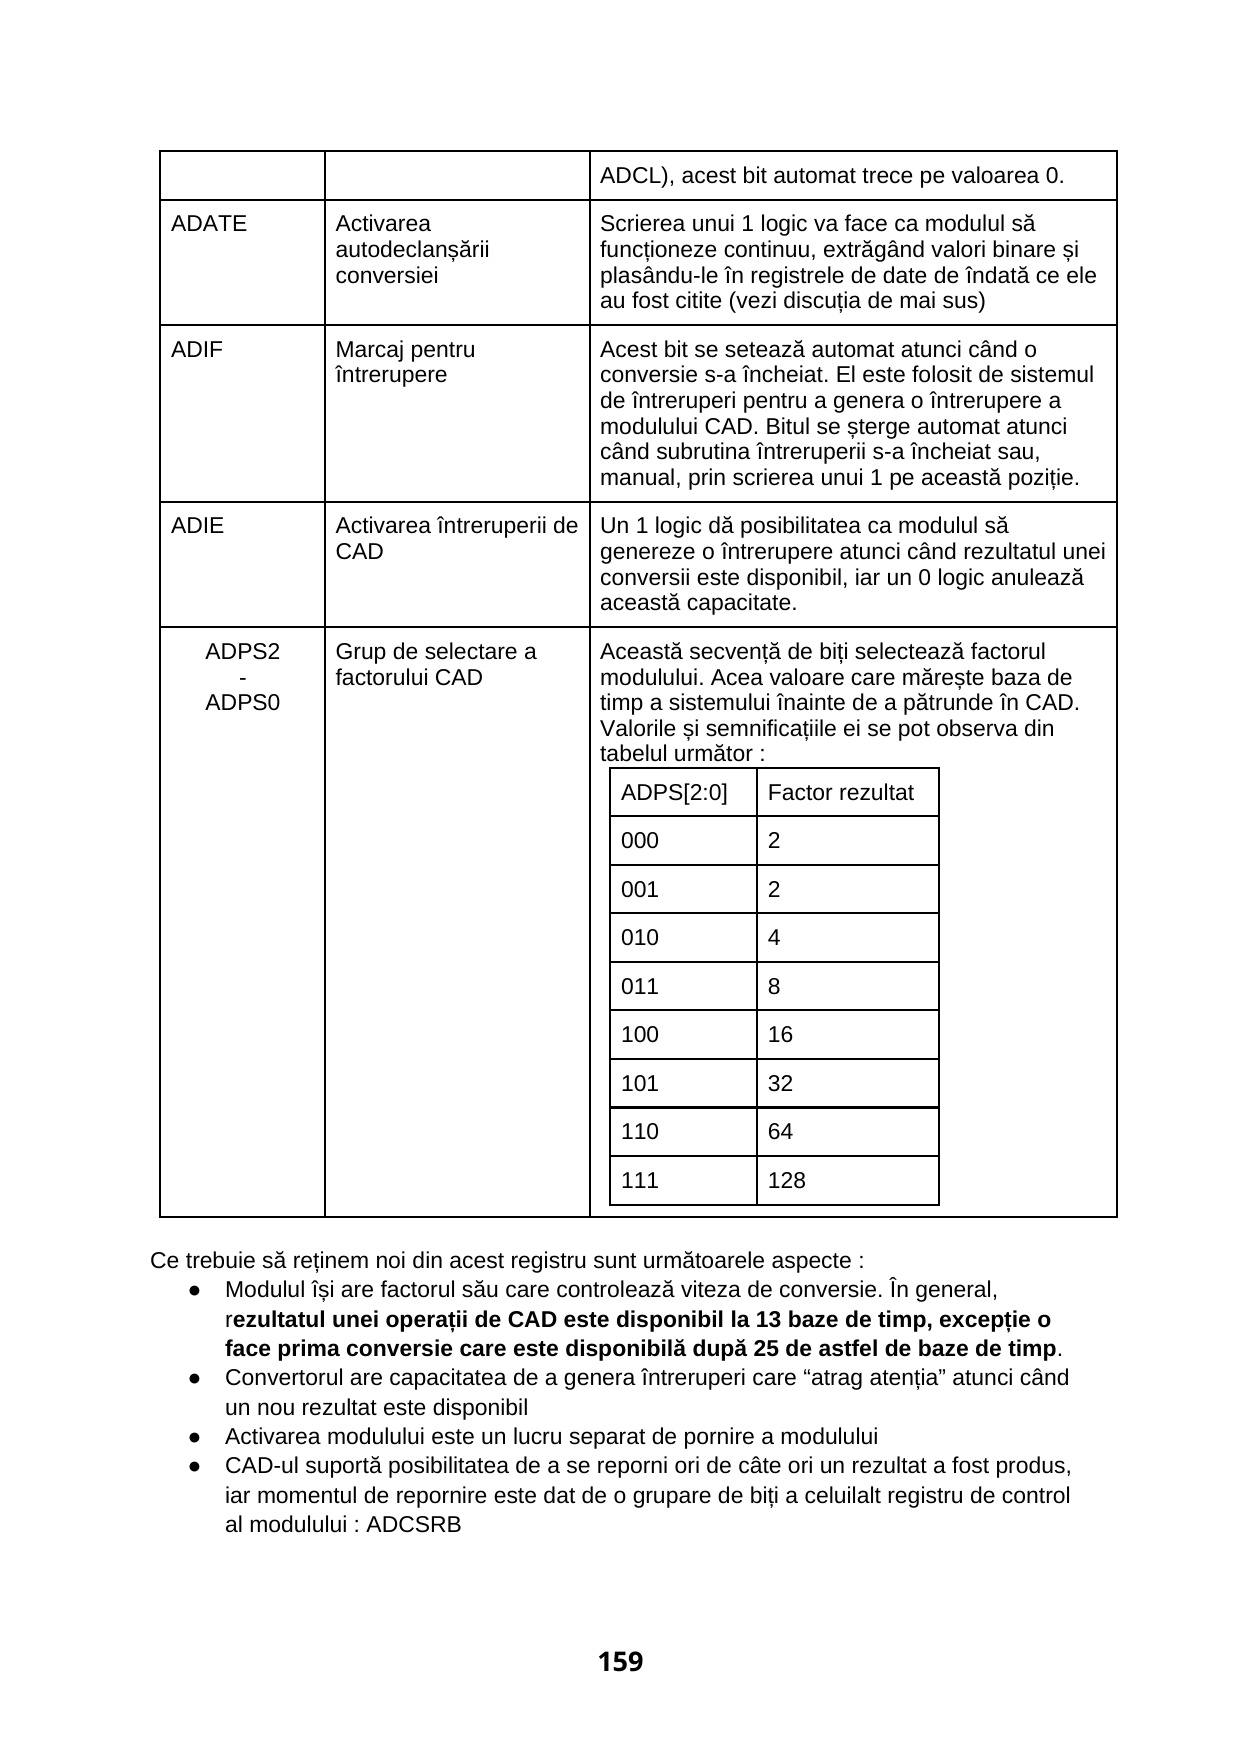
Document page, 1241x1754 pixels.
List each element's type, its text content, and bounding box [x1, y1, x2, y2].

table_cell 011 [611, 963, 756, 1009]
table_cell Acest bit se setează automat atunci când o conversie s-a încheiat. El este folosit de sistemul de întreruperi pentru a genera o întrerupere a modulului CAD. Bitul se șterge automat atunci când subrutina întreruperii s-a încheiat sau, manual, prin scrierea unui 1 pe această poziție. [591, 326, 1116, 501]
table_cell Această secvență de biți selectează factorul modulului. Acea valoare care mărește baza de timp a sistemului înainte de a pătrunde în CAD. Valorile și semnificațiile ei se pot observa din tabelul următor : [591, 628, 1116, 1216]
table_cell 110 [611, 1109, 756, 1155]
table_cell 000 [611, 817, 756, 864]
table_cell Activarea autodeclanșării conversiei [326, 201, 589, 324]
table_header Factor rezultat [758, 769, 938, 815]
table_cell Activarea întreruperii de CAD [326, 503, 589, 626]
table_cell Grup de selectare a factorului CAD [326, 628, 589, 1216]
table_cell 001 [611, 866, 756, 912]
table_cell 128 [758, 1157, 938, 1203]
text Ce trebuie să reținem noi din acest registru sunt următoarele aspecte : [150, 1248, 1091, 1273]
table_cell ADIE [161, 503, 324, 626]
table_cell [326, 152, 589, 198]
table_cell Scrierea unui 1 logic va face ca modulul să funcționeze continuu, extrăgând valori binare și plasându-le în registrele de date de îndată ce ele au fost citite (vezi discuția de mai sus) [591, 201, 1116, 324]
table_cell 100 [611, 1011, 756, 1058]
table_cell ADIF [161, 326, 324, 501]
table_cell 2 [758, 817, 938, 864]
table_cell 64 [758, 1109, 938, 1155]
list Modulul își are factorul său care controlează viteza de conversie. În general, rezultatul unei operații de CAD este disponibil la 13 baze de timp, excepție o face prima conversie care este disponibilă după 25 de astfel de baze de timp. [187, 1277, 1091, 1361]
table_cell Un 1 logic dă posibilitatea ca modulul să genereze o întrerupere atunci când rezultatul unei conversii este disponibil, iar un 0 logic anulează această capacitate. [591, 503, 1116, 626]
table_cell 101 [611, 1060, 756, 1106]
table_cell 8 [758, 963, 938, 1009]
table_cell 16 [758, 1011, 938, 1058]
table_header ADPS[2:0] [611, 769, 756, 815]
table_cell - ADCL), acest bit automat trece pe valoarea 0. [591, 152, 1116, 198]
list CAD-ul suportă posibilitatea de a se reporni ori de câte ori un rezultat a fost produs, iar momentul de repornire este dat de o grupare de biți a celuilalt registru de control al modulului : ADCSRB [187, 1453, 1091, 1538]
table_cell 4 [758, 914, 938, 961]
table_cell 010 [611, 914, 756, 961]
table_cell 32 [758, 1060, 938, 1106]
table_cell 2 [758, 866, 938, 912]
table_cell ADATE [161, 201, 324, 324]
table_cell ADPS2 - ADPS0 [161, 628, 324, 1216]
list Convertorul are capacitatea de a genera întreruperi care “atrag atenția” atunci când un nou rezultat este disponibil [187, 1365, 1091, 1420]
table_cell Marcaj pentru întrerupere [326, 326, 589, 501]
table_cell [161, 152, 324, 198]
list Activarea modulului este un lucru separat de pornire a modulului [187, 1424, 1091, 1449]
table_cell 111 [611, 1157, 756, 1203]
